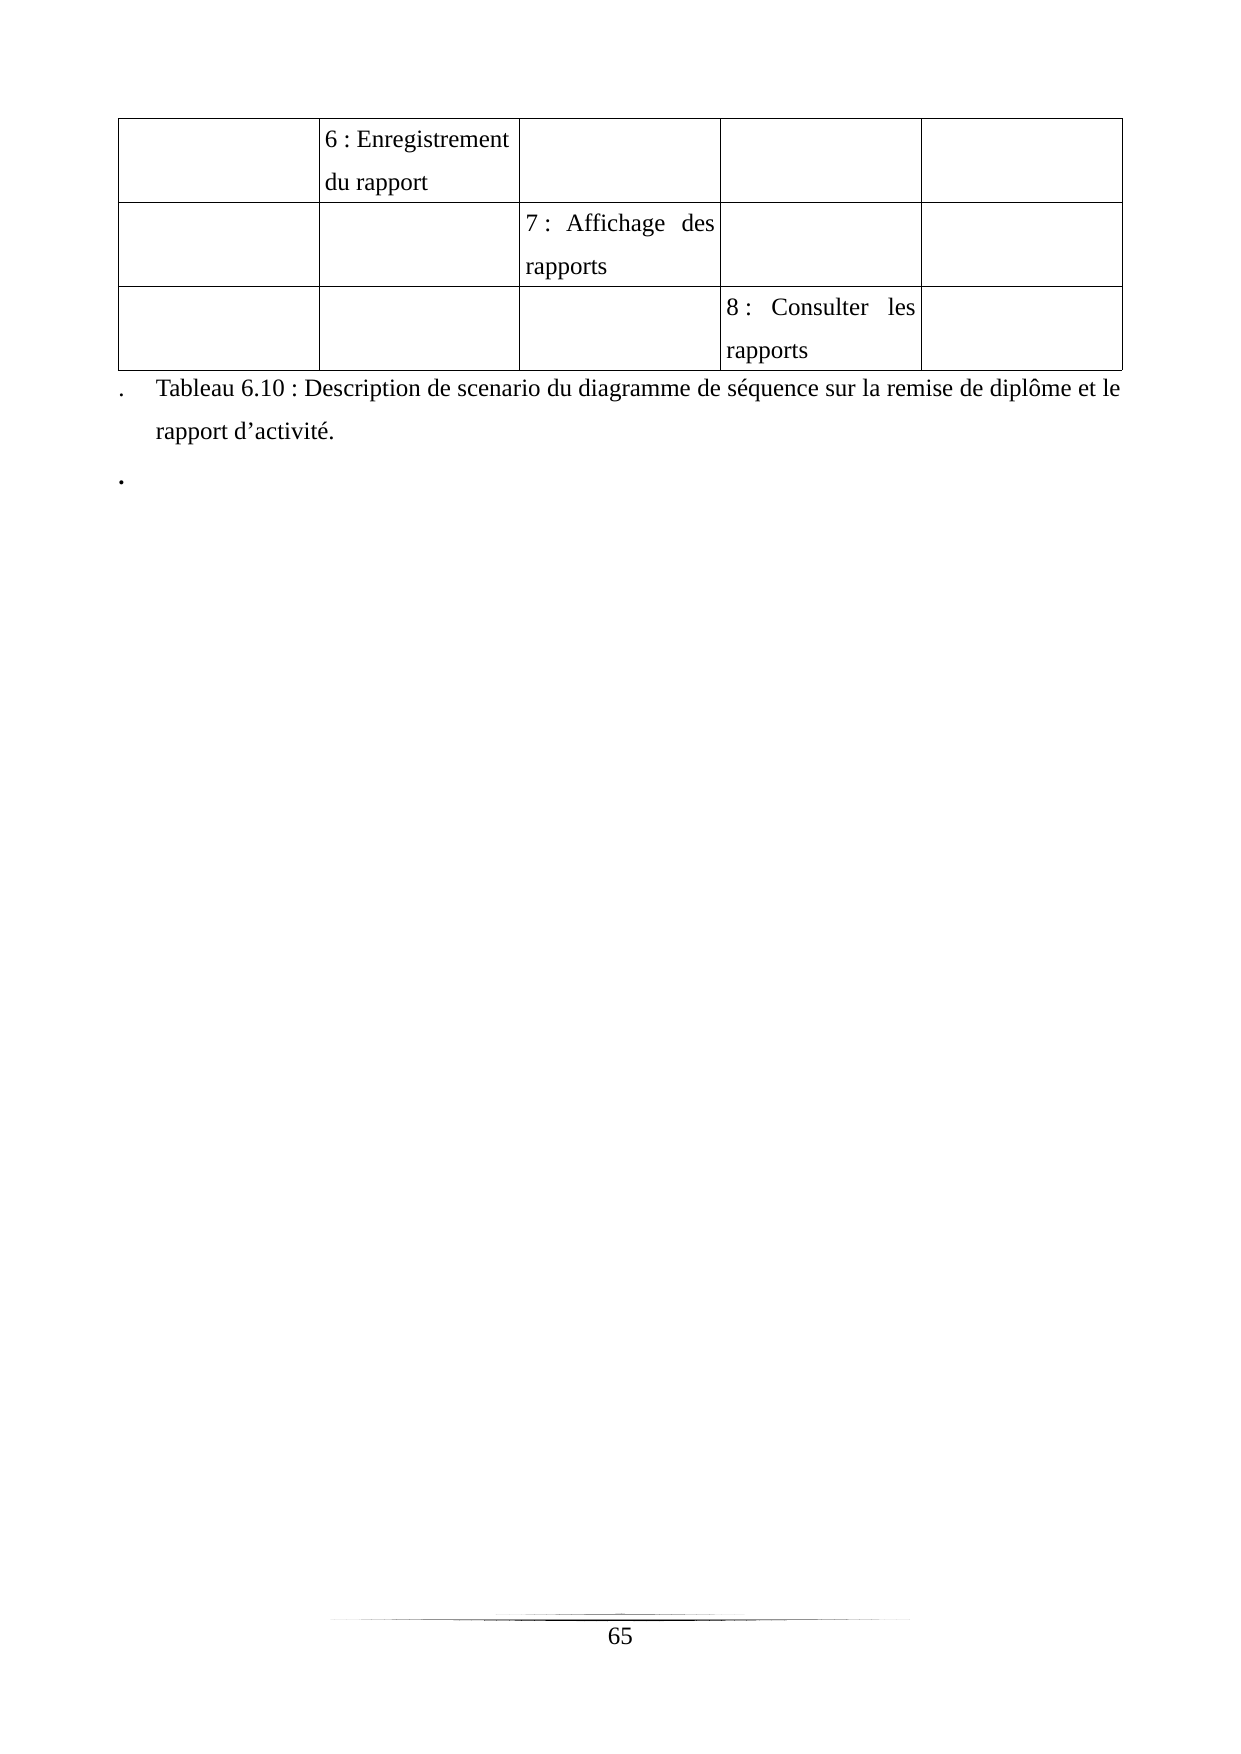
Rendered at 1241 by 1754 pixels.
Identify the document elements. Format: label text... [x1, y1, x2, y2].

table_cell [922, 119, 1122, 202]
picture [171, 1613, 1069, 1622]
table_cell [320, 203, 519, 286]
table_cell 6 : Enregistrement du rapport [320, 119, 519, 202]
table_cell [320, 287, 519, 370]
subtitle Tableau 6.10 : Description de scenario du diagramme de séquence sur la remise de diplôme et le rapport d’activité. [118, 373, 1122, 444]
table_cell [520, 287, 720, 370]
table_cell [119, 119, 319, 202]
table_cell [922, 203, 1122, 286]
table_cell [520, 119, 720, 202]
table_cell [922, 287, 1122, 370]
table_cell [721, 119, 921, 202]
table_cell 8 : Consulter les rapports [721, 287, 921, 370]
table_cell [721, 203, 921, 286]
table_cell 7 : Affichage des rapports [520, 203, 720, 286]
table_cell [119, 287, 319, 370]
table_cell [119, 203, 319, 286]
